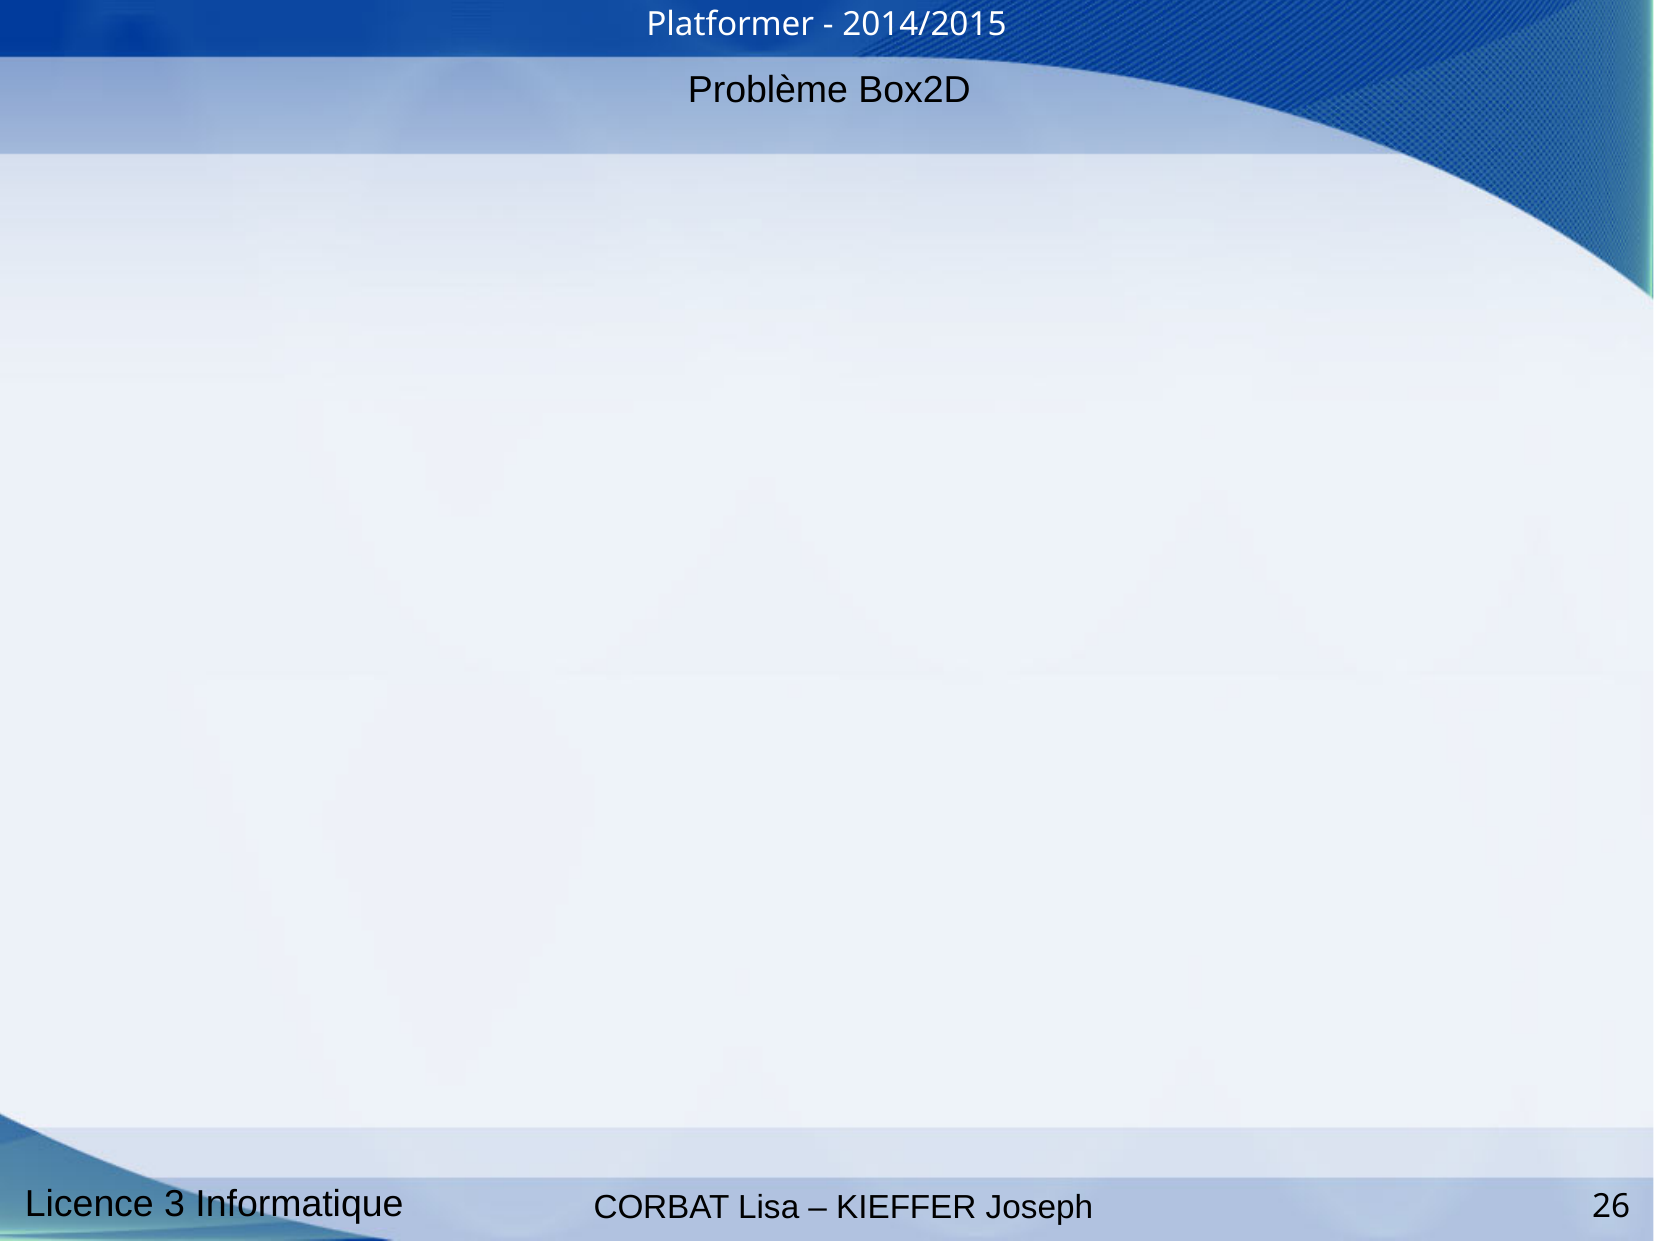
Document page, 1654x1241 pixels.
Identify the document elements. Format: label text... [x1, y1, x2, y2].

picture [0, 0, 1654, 1241]
text_box Problème Box2D [673, 61, 986, 119]
